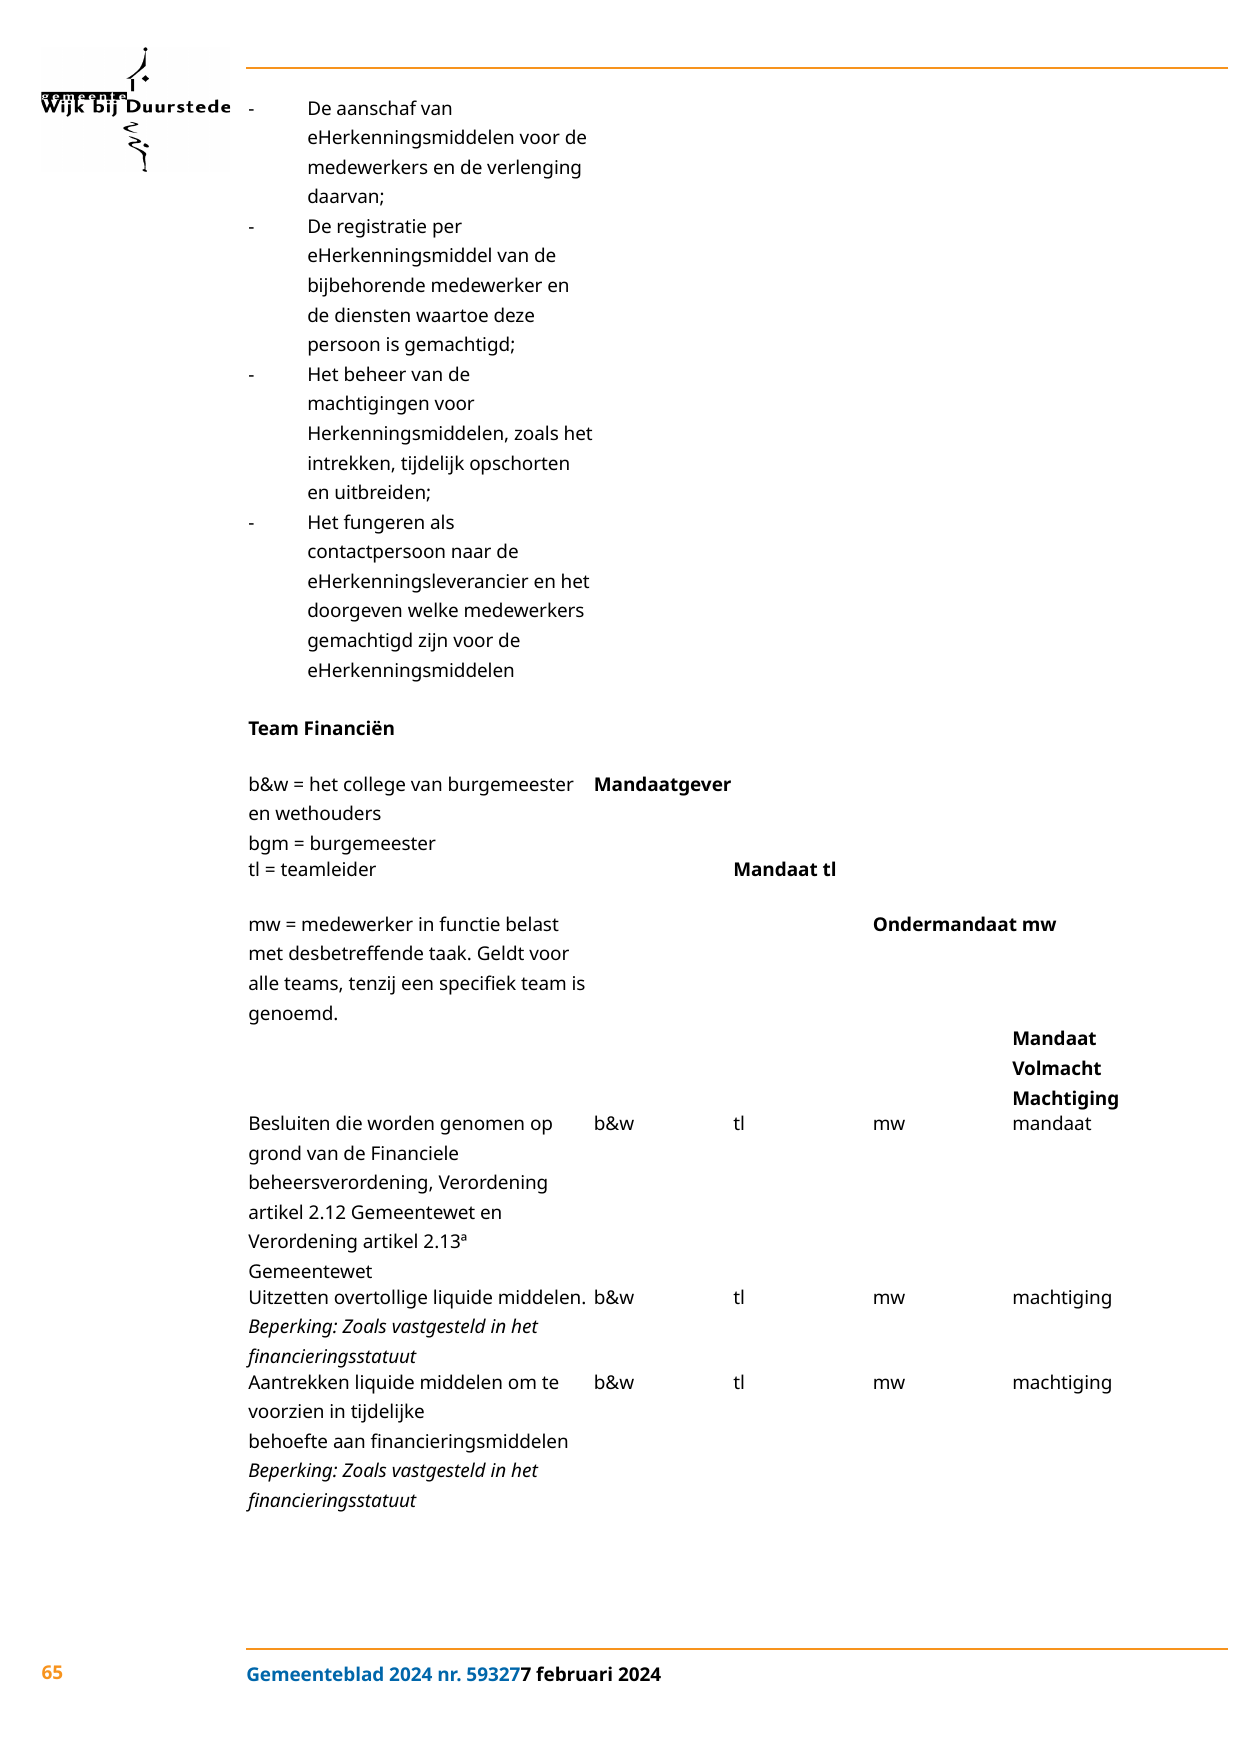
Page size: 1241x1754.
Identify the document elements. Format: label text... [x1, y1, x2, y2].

table_header [1012, 716, 1152, 771]
picture [41, 47, 231, 172]
table_cell [1012, 95, 1152, 683]
table_cell Ondermandaat mw [873, 911, 1152, 1026]
table_cell tl [733, 1369, 873, 1513]
table_cell b&w [594, 1110, 733, 1284]
table_header [733, 716, 873, 771]
table_cell Uitzetten overtollige liquide middelen. Beperking: Zoals vastgesteld in het financieringsstatuut [248, 1284, 594, 1369]
table_cell tl [733, 1284, 873, 1369]
table_header Team Financiën [248, 716, 594, 771]
table_cell [594, 856, 733, 911]
table_cell b&w [594, 1284, 733, 1369]
table_cell tl [733, 1110, 873, 1284]
table_header [594, 716, 733, 771]
table_cell [873, 1026, 1012, 1110]
table_cell [248, 1026, 594, 1110]
table_cell b&w [594, 1369, 733, 1513]
table_cell mw [873, 1284, 1012, 1369]
table_cell mw [873, 1369, 1012, 1513]
table_cell tl = teamleider [248, 856, 594, 911]
table_cell [594, 911, 733, 1026]
table_cell Mandaat tl [733, 856, 1152, 911]
table_cell [733, 1026, 873, 1110]
table_cell b&w = het college van burgemeester en wethouders bgm = burgemeester [248, 771, 594, 856]
table_cell mw = medewerker in functie belast met desbetreffende taak. Geldt voor alle teams, tenzij een specifiek team is genoemd. [248, 911, 594, 1026]
table_cell [594, 1026, 733, 1110]
table_cell [733, 95, 873, 683]
table_cell [873, 95, 1012, 683]
table_cell machtiging [1012, 1369, 1152, 1513]
table_cell De aanschaf van eHerkenningsmiddelen voor de medewerkers en de verlenging daarvan; De registratie per eHerkenningsmiddel van de bijbehorende medewerker en de diensten waartoe deze persoon is gemachtigd; Het beheer van de machtigingen voor Herkenningsmiddelen, zoals het intrekken, tijdelijk opschorten en uitbreiden; Het fungeren als contactpersoon naar de eHerkenningsleverancier en het doorgeven welke medewerkers gemachtigd zijn voor de eHerkenningsmiddelen [248, 95, 594, 683]
table_cell mw [873, 1110, 1012, 1284]
table_cell [733, 911, 873, 1026]
table_cell Besluiten die worden genomen op grond van de Financiele beheersverordening, Verordening artikel 2.12 Gemeentewet en Verordening artikel 2.13ª Gemeentewet [248, 1110, 594, 1284]
table_cell Mandaat Volmacht Machtiging [1012, 1026, 1152, 1110]
table_cell machtiging [1012, 1284, 1152, 1369]
table_cell Mandaatgever [594, 771, 1152, 856]
table_cell mandaat [1012, 1110, 1152, 1284]
table_cell Aantrekken liquide middelen om te voorzien in tijdelijke behoefte aan financieringsmiddelen Beperking: Zoals vastgesteld in het financieringsstatuut [248, 1369, 594, 1513]
table_cell [594, 95, 733, 683]
table_header [873, 716, 1012, 771]
